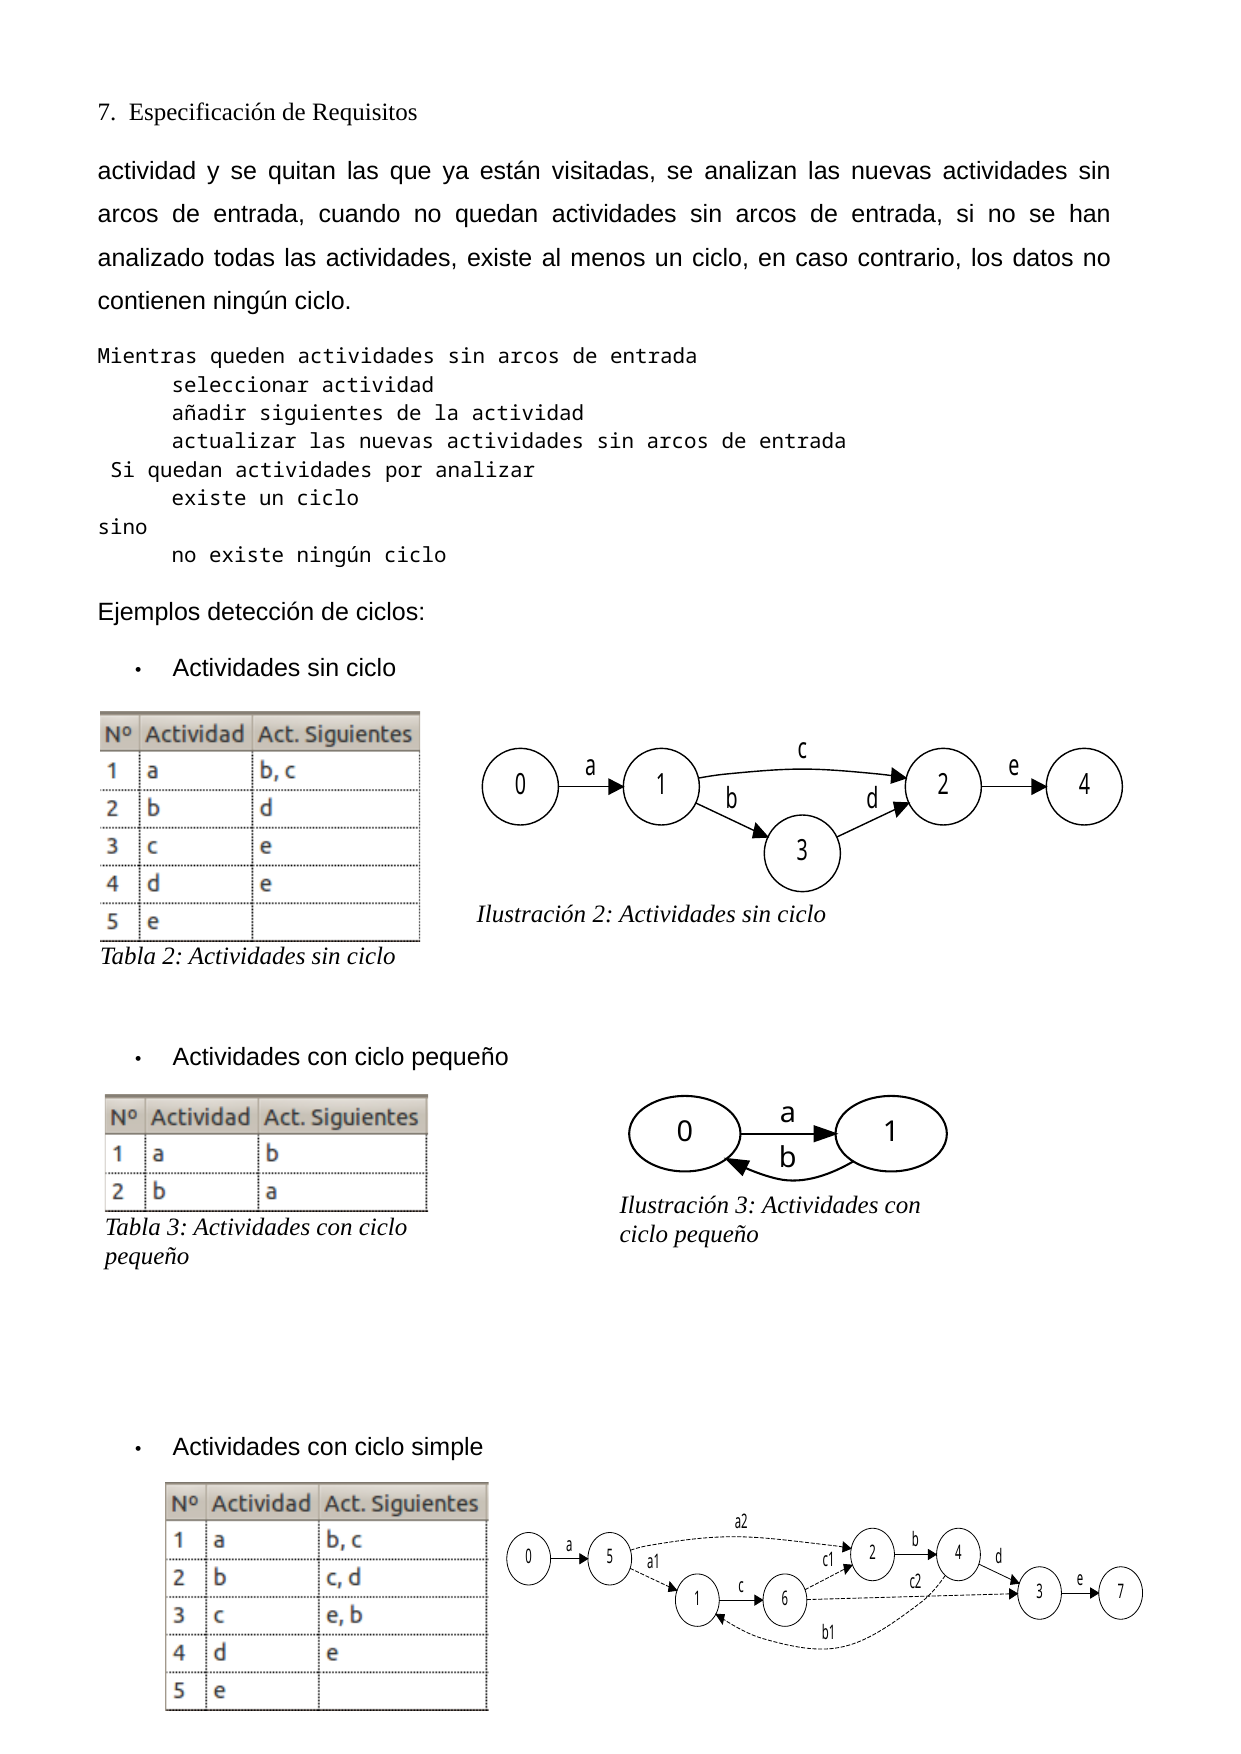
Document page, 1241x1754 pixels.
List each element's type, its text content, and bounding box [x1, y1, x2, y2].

text existe un ciclo [97, 483, 1113, 512]
text actualizar las nuevas actividades sin arcos de entrada [97, 427, 1113, 455]
text añadir siguientes de la actividad [97, 398, 1113, 427]
text Mientras queden actividades sin arcos de entrada [97, 341, 1113, 370]
text seleccionar actividad [97, 370, 1113, 398]
list Actividades sin ciclo [135, 653, 1113, 682]
text Ejemplos detección de ciclos: [97, 597, 1113, 626]
list Tabla 3: Actividades con ciclo pequeño [104, 1212, 428, 1269]
text no existe ningún ciclo [97, 540, 1113, 569]
text sino [97, 512, 1113, 540]
picture [104, 1094, 429, 1212]
list Ilustración 3: Actividades con ciclo pequeño [619, 1123, 957, 1248]
text Ilustración 2: Actividades sin ciclo [476, 900, 1128, 928]
picture [165, 1482, 489, 1711]
text Si quedan actividades por analizar [97, 455, 1113, 483]
list Actividades con ciclo simple [135, 1432, 1113, 1460]
text actividad y se quitan las que ya están visitadas, se analizan las nuevas actividades sin arcos de entrada, cuando no quedan actividades sin arcos de entrada, si no se han analizado todas las actividades, existe al menos un ciclo, en caso contrario, los datos no contienen ningún ciclo. [97, 156, 1113, 314]
text Tabla 2: Actividades sin ciclo [100, 942, 420, 970]
picture [100, 711, 421, 942]
list Actividades con ciclo pequeño [135, 1042, 1113, 1071]
